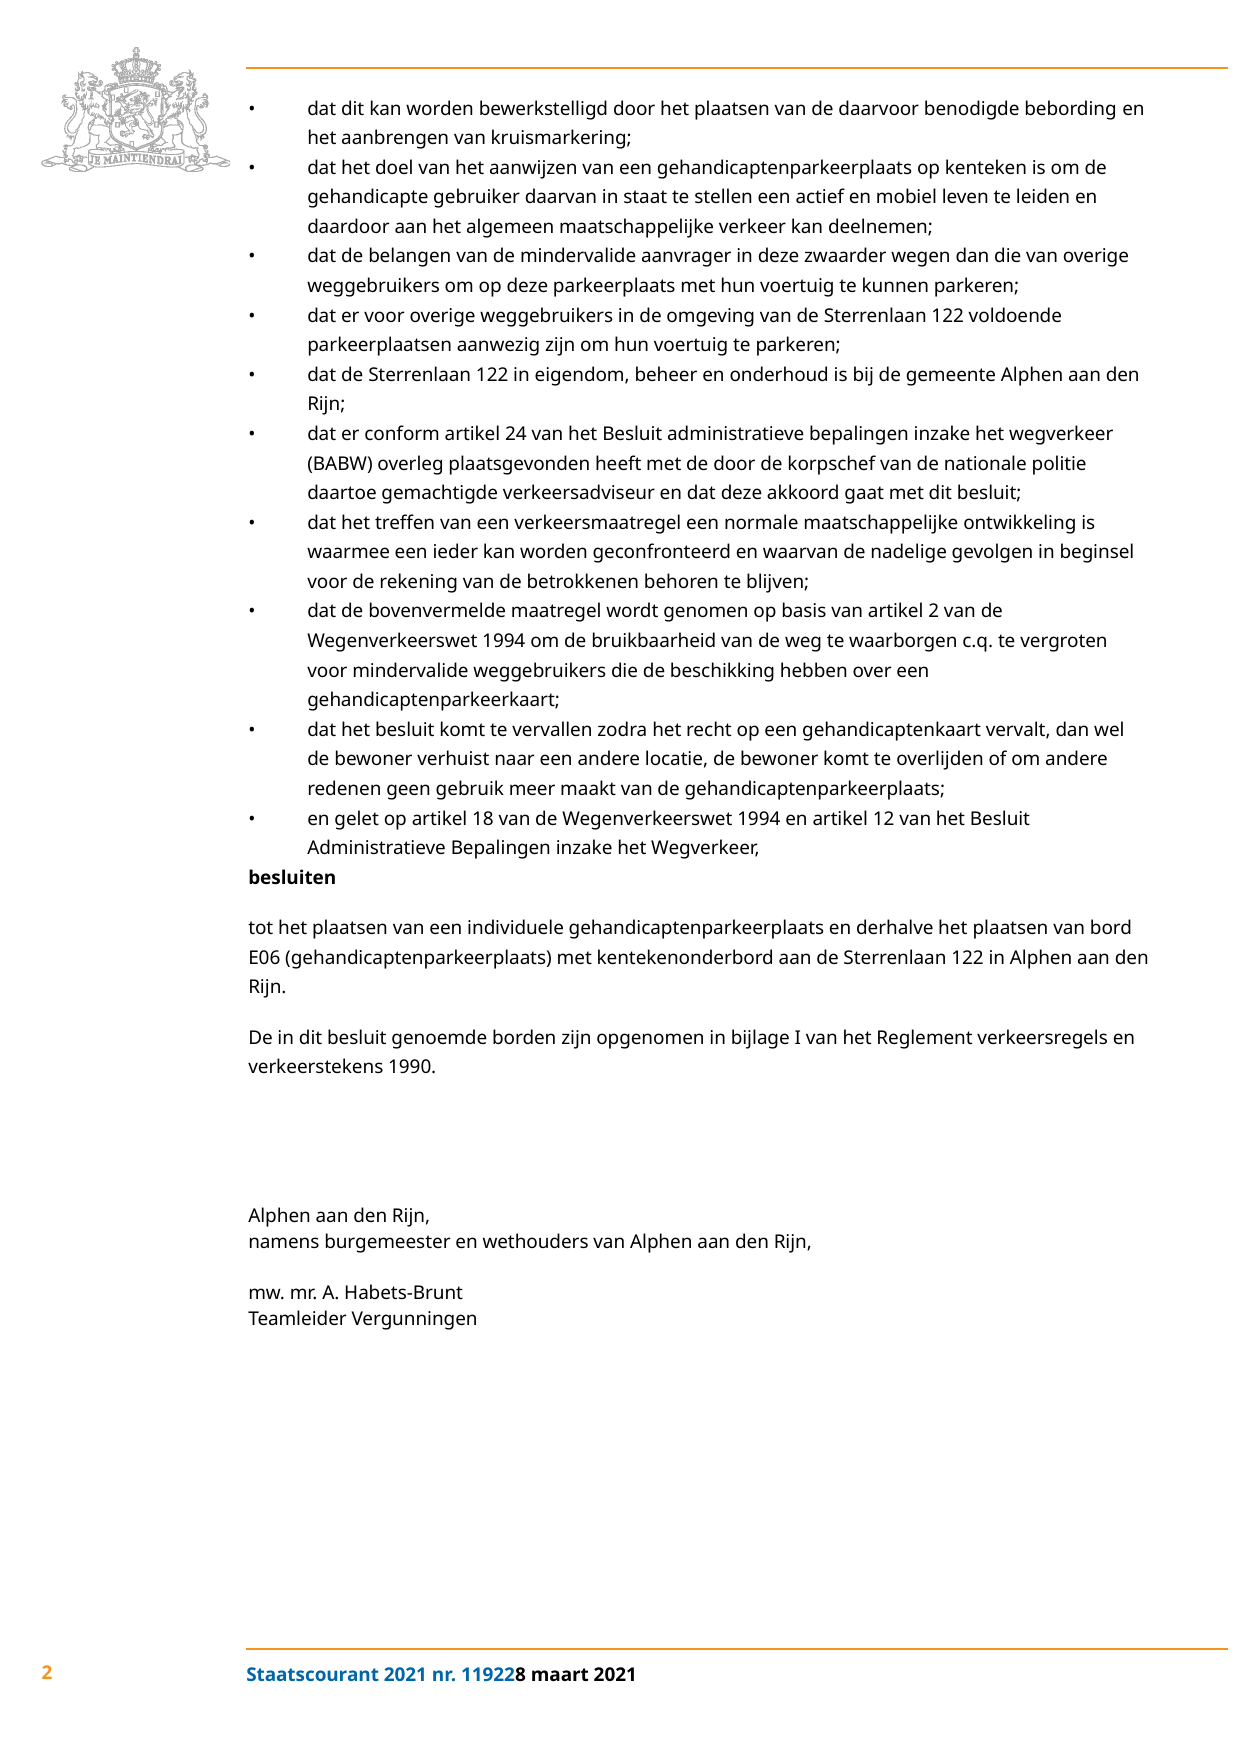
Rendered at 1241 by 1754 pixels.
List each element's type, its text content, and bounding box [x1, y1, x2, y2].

text Alphen aan den Rijn, [248, 1202, 1152, 1228]
list dat dit kan worden bewerkstelligd door het plaatsen van de daarvoor benodigde bebording en het aanbrengen van kruismarkering; [248, 95, 1152, 150]
list dat de Sterrenlaan 122 in eigendom, beheer en onderhoud is bij de gemeente Alphen aan den Rijn; [248, 361, 1152, 416]
text namens burgemeester en wethouders van Alphen aan den Rijn, [248, 1228, 1152, 1254]
list en gelet op artikel 18 van de Wegenverkeerswet 1994 en artikel 12 van het Besluit Administratieve Bepalingen inzake het Wegverkeer, [248, 805, 1152, 860]
list dat de belangen van de mindervalide aanvrager in deze zwaarder wegen dan die van overige weggebruikers om op deze parkeerplaats met hun voertuig te kunnen parkeren; [248, 243, 1152, 298]
list dat er conform artikel 24 van het Besluit administratieve bepalingen inzake het wegverkeer (BABW) overleg plaatsgevonden heeft met de door de korpschef van de nationale politie daartoe gemachtigde verkeersadviseur en dat deze akkoord gaat met dit besluit; [248, 420, 1152, 505]
list dat de bovenvermelde maatregel wordt genomen op basis van artikel 2 van de Wegenverkeerswet 1994 om de bruikbaarheid van de weg te waarborgen c.q. te vergroten voor mindervalide weggebruikers die de beschikking hebben over een gehandicaptenparkeerkaart; [248, 598, 1152, 712]
text De in dit besluit genoemde borden zijn opgenomen in bijlage I van het Reglement verkeersregels en verkeerstekens 1990. [248, 1024, 1152, 1079]
text tot het plaatsen van een individuele gehandicaptenparkeerplaats en derhalve het plaatsen van bord E06 (gehandicaptenparkeerplaats) met kentekenonderbord aan de Sterrenlaan 122 in Alphen aan den Rijn. [248, 914, 1152, 999]
list dat er voor overige weggebruikers in de omgeving van de Sterrenlaan 122 voldoende parkeerplaatsen aanwezig zijn om hun voertuig te parkeren; [248, 302, 1152, 357]
text besluiten [248, 864, 1152, 890]
picture [41, 47, 231, 172]
list dat het doel van het aanwijzen van een gehandicaptenparkeerplaats op kenteken is om de gehandicapte gebruiker daarvan in staat te stellen een actief en mobiel leven te leiden en daardoor aan het algemeen maatschappelijke verkeer kan deelnemen; [248, 154, 1152, 239]
list dat het besluit komt te vervallen zodra het recht op een gehandicaptenkaart vervalt, dan wel de bewoner verhuist naar een andere locatie, de bewoner komt te overlijden of om andere redenen geen gebruik meer maakt van de gehandicaptenparkeerplaats; [248, 716, 1152, 801]
text Teamleider Vergunningen [248, 1305, 1152, 1331]
text mw. mr. A. Habets-Brunt [248, 1279, 1152, 1305]
list dat het treffen van een verkeersmaatregel een normale maatschappelijke ontwikkeling is waarmee een ieder kan worden geconfronteerd en waarvan de nadelige gevolgen in beginsel voor de rekening van de betrokkenen behoren te blijven; [248, 509, 1152, 594]
